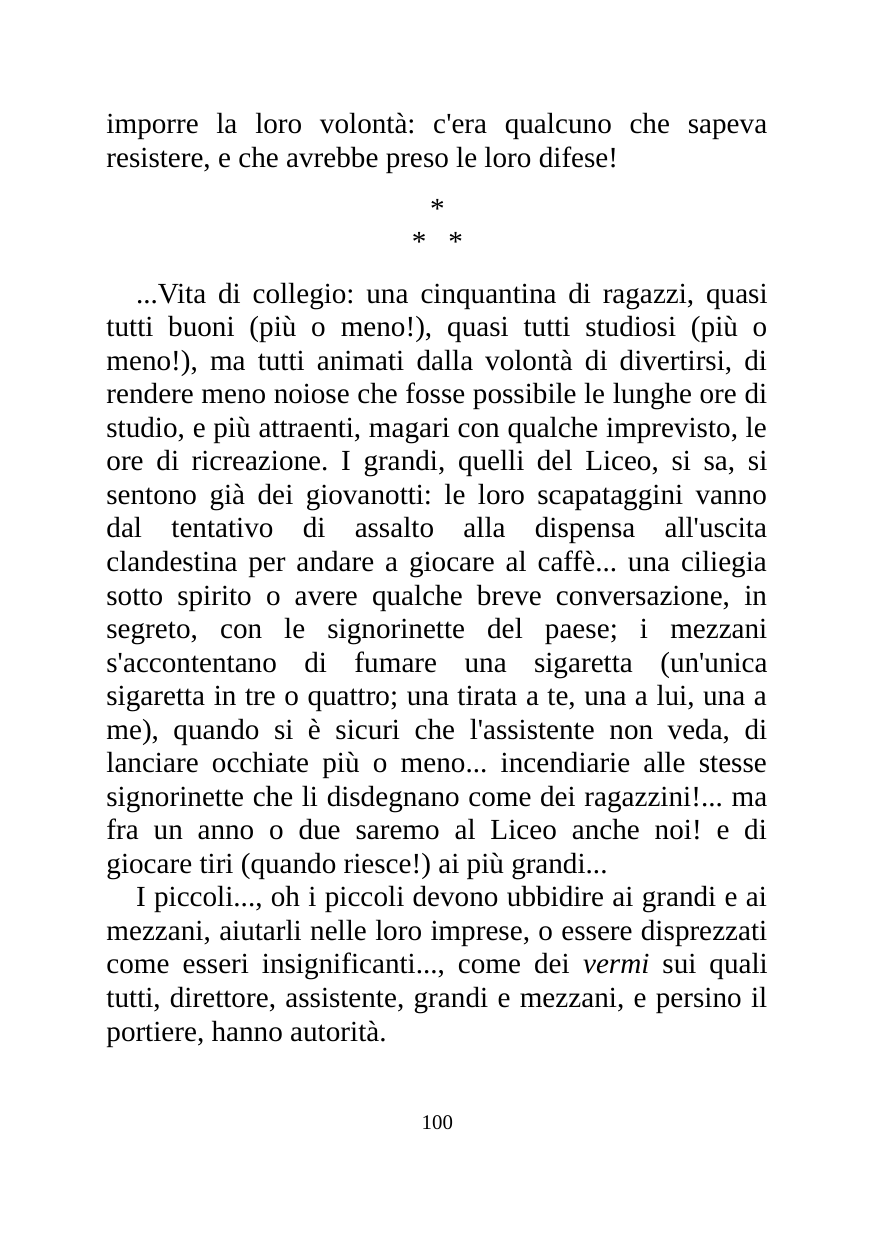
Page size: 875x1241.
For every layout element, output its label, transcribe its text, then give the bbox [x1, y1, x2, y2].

text imporre la loro volontà: c'era qualcuno che sapeva resistere, e che avrebbe preso le loro difese! [106, 106, 768, 173]
text I piccoli..., oh i piccoli devono ubbidire ai grandi e ai mezzani, aiutarli nelle loro imprese, o essere disprezzati come esseri insignificanti..., come dei vermi sui quali tutti, direttore, assistente, grandi e mezzani, e persino il portiere, hanno autorità. [106, 879, 768, 1047]
text * * * [106, 191, 768, 258]
text ...Vita di collegio: una cinquantina di ragazzi, quasi tutti buoni (più o meno!), quasi tutti studiosi (più o meno!), ma tutti animati dalla volontà di divertirsi, di rendere meno noiose che fosse possibile le lunghe ore di studio, e più attraenti, magari con qualche imprevisto, le ore di ricreazione. I grandi, quelli del Liceo, si sa, si sentono già dei giovanotti: le loro scapataggini vanno dal tentativo di assalto alla dispensa all'uscita clandestina per andare a giocare al caffè... una ciliegia sotto spirito o avere qualche breve conversazione, in segreto, con le signorinette del paese; i mezzani s'accontentano di fumare una sigaretta (un'unica sigaretta in tre o quattro; una tirata a te, una a lui, una a me), quando si è sicuri che l'assistente non veda, di lanciare occhiate più o meno... incendiarie alle stesse signorinette che li disdegnano come dei ragazzini!... ma fra un anno o due saremo al Liceo anche noi! e di giocare tiri (quando riesce!) ai più grandi... [106, 276, 768, 879]
